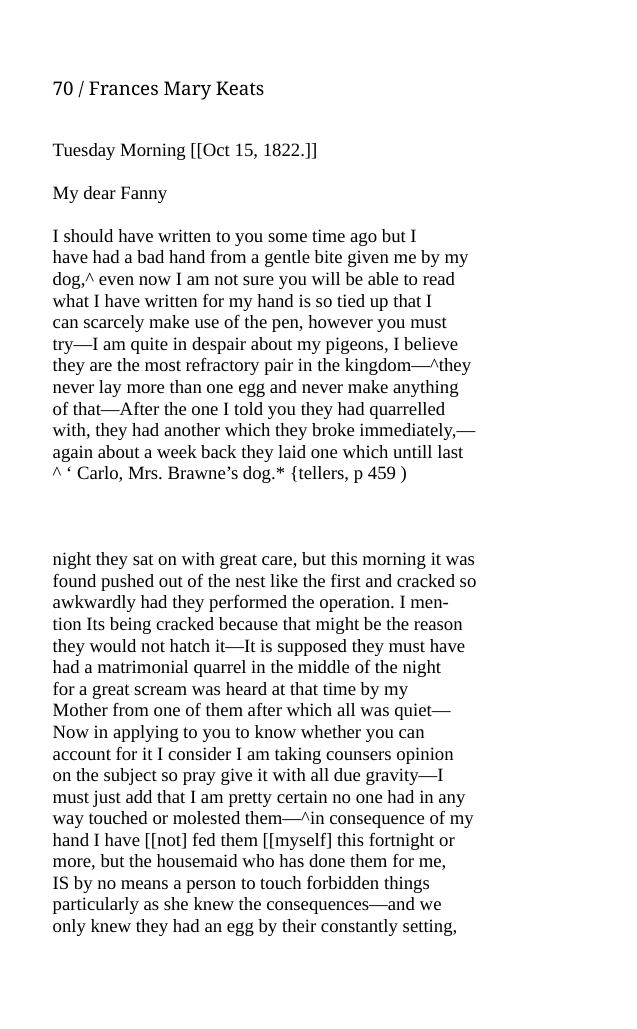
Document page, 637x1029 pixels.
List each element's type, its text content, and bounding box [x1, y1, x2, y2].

text Mother from one of them after which all was quiet— [52, 699, 538, 721]
text account for it I consider I am taking counsers opinion [52, 742, 538, 764]
text only knew they had an egg by their constantly setting, [52, 915, 538, 936]
text on the subject so pray give it with all due gravity—I [52, 764, 538, 786]
text have had a bad hand from a gentle bite given me by my [52, 246, 538, 268]
text I should have written to you some time ago but I [52, 225, 538, 246]
text what I have written for my hand is so tied up that I [52, 289, 538, 311]
text found pushed out of the nest like the first and cracked so [52, 570, 538, 591]
text tion Its being cracked because that might be the reason [52, 613, 538, 634]
text particularly as she knew the consequences—and we [52, 893, 538, 915]
text must just add that I am pretty certain no one had in any [52, 786, 538, 807]
text way touched or molested them—^in consequence of my [52, 807, 538, 829]
text for a great scream was heard at that time by my [52, 678, 538, 699]
text had a matrimonial quarrel in the middle of the night [52, 656, 538, 678]
text Now in applying to you to know whether you can [52, 721, 538, 742]
text of that—After the one I told you they had quarrelled [52, 397, 538, 419]
text can scarcely make use of the pen, however you must [52, 311, 538, 333]
text more, but the housemaid who has done them for me, [52, 850, 538, 872]
text IS by no means a person to touch forbidden things [52, 872, 538, 893]
text awkwardly had they performed the operation. I men- [52, 591, 538, 613]
text My dear Fanny [52, 182, 538, 203]
text Tuesday Morning [[Oct 15, 1822.]] [52, 139, 538, 160]
text night they sat on with great care, but this morning it was [52, 548, 538, 570]
text hand I have [[not] fed them [[myself] this fortnight or [52, 829, 538, 850]
text they are the most refractory pair in the kingdom—^they [52, 354, 538, 376]
text they would not hatch it—It is supposed they must have [52, 634, 538, 656]
text again about a week back they laid one which untill last [52, 441, 538, 462]
text with, they had another which they broke immediately,— [52, 419, 538, 441]
text never lay more than one egg and never make anything [52, 376, 538, 397]
text try—I am quite in despair about my pigeons, I believe [52, 333, 538, 354]
text ^ ‘ Carlo, Mrs. Brawne’s dog.* {tellers, p 459 ) [52, 462, 538, 484]
text dog,^ even now I am not sure you will be able to read [52, 268, 538, 289]
